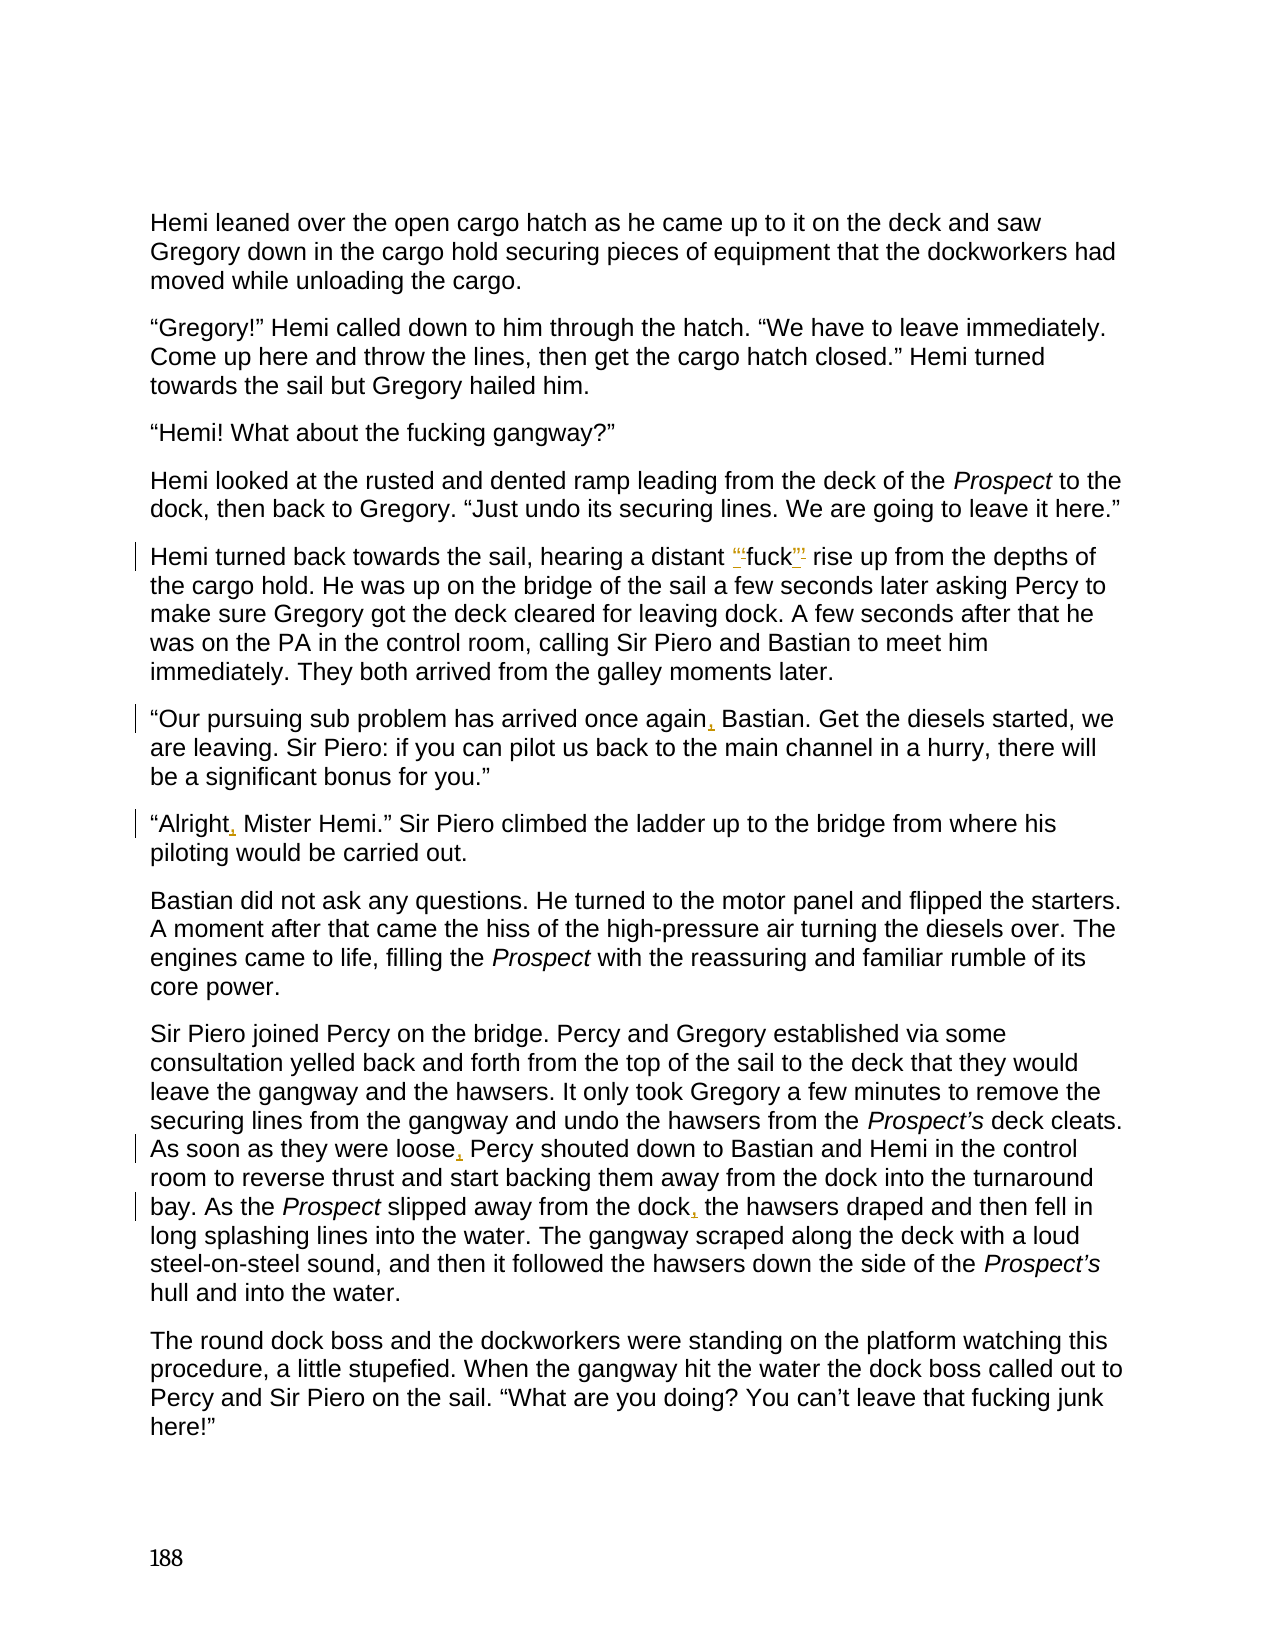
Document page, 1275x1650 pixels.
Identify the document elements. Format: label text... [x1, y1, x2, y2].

text Hemi leaned over the open cargo hatch as he came up to it on the deck and saw Gregory down in the cargo hold securing pieces of equipment that the dockworkers had moved while unloading the cargo. [150, 208, 1125, 294]
text The round dock boss and the dockworkers were standing on the platform watching this procedure, a little stupefied. When the gangway hit the water the dock boss called out to Percy and Sir Piero on the sail. “What are you doing? You can’t leave that fucking junk here!” [150, 1326, 1125, 1441]
text Sir Piero joined Percy on the bridge. Percy and Gregory established via some consultation yelled back and forth from the top of the sail to the deck that they would leave the gangway and the hawsers. It only took Gregory a few minutes to remove the securing lines from the gangway and undo the hawsers from the Prospect’s deck cleats. As soon as they were loose, Percy shouted down to Bastian and Hemi in the control room to reverse thrust and start backing them away from the dock into the turnaround bay. As the Prospect slipped away from the dock, the hawsers draped and then fell in long splashing lines into the water. The gangway scraped along the deck with a loud steel-on-steel sound, and then it followed the hawsers down the side of the Prospect’s hull and into the water. [150, 1019, 1125, 1307]
text Hemi turned back towards the sail, hearing a distant “fuck” rise up from the depths of the cargo hold. He was up on the bridge of the sail a few seconds later asking Percy to make sure Gregory got the deck cleared for leaving dock. A few seconds after that he was on the PA in the control room, calling Sir Piero and Bastian to meet him immediately. They both arrived from the galley moments later. [150, 542, 1125, 686]
text “Hemi! What about the fucking gangway?” [150, 418, 1125, 447]
text Hemi looked at the rusted and dented ramp leading from the deck of the Prospect to the dock, then back to Gregory. “Just undo its securing lines. We are going to leave it here.” [150, 466, 1125, 523]
text “Alright, Mister Hemi.” Sir Piero climbed the ladder up to the bridge from where his piloting would be carried out. [150, 809, 1125, 867]
text Bastian did not ask any questions. He turned to the motor panel and flipped the starters. A moment after that came the hiss of the high-pressure air turning the diesels over. The engines came to life, filling the Prospect with the reassuring and familiar rumble of its core power. [150, 886, 1125, 1001]
text “Gregory!” Hemi called down to him through the hatch. “We have to leave immediately. Come up here and throw the lines, then get the cargo hatch closed.” Hemi turned towards the sail but Gregory hailed him. [150, 313, 1125, 399]
text “Our pursuing sub problem has arrived once again, Bastian. Get the diesels started, we are leaving. Sir Piero: if you can pilot us back to the main channel in a hurry, there will be a significant bonus for you.” [150, 704, 1125, 791]
